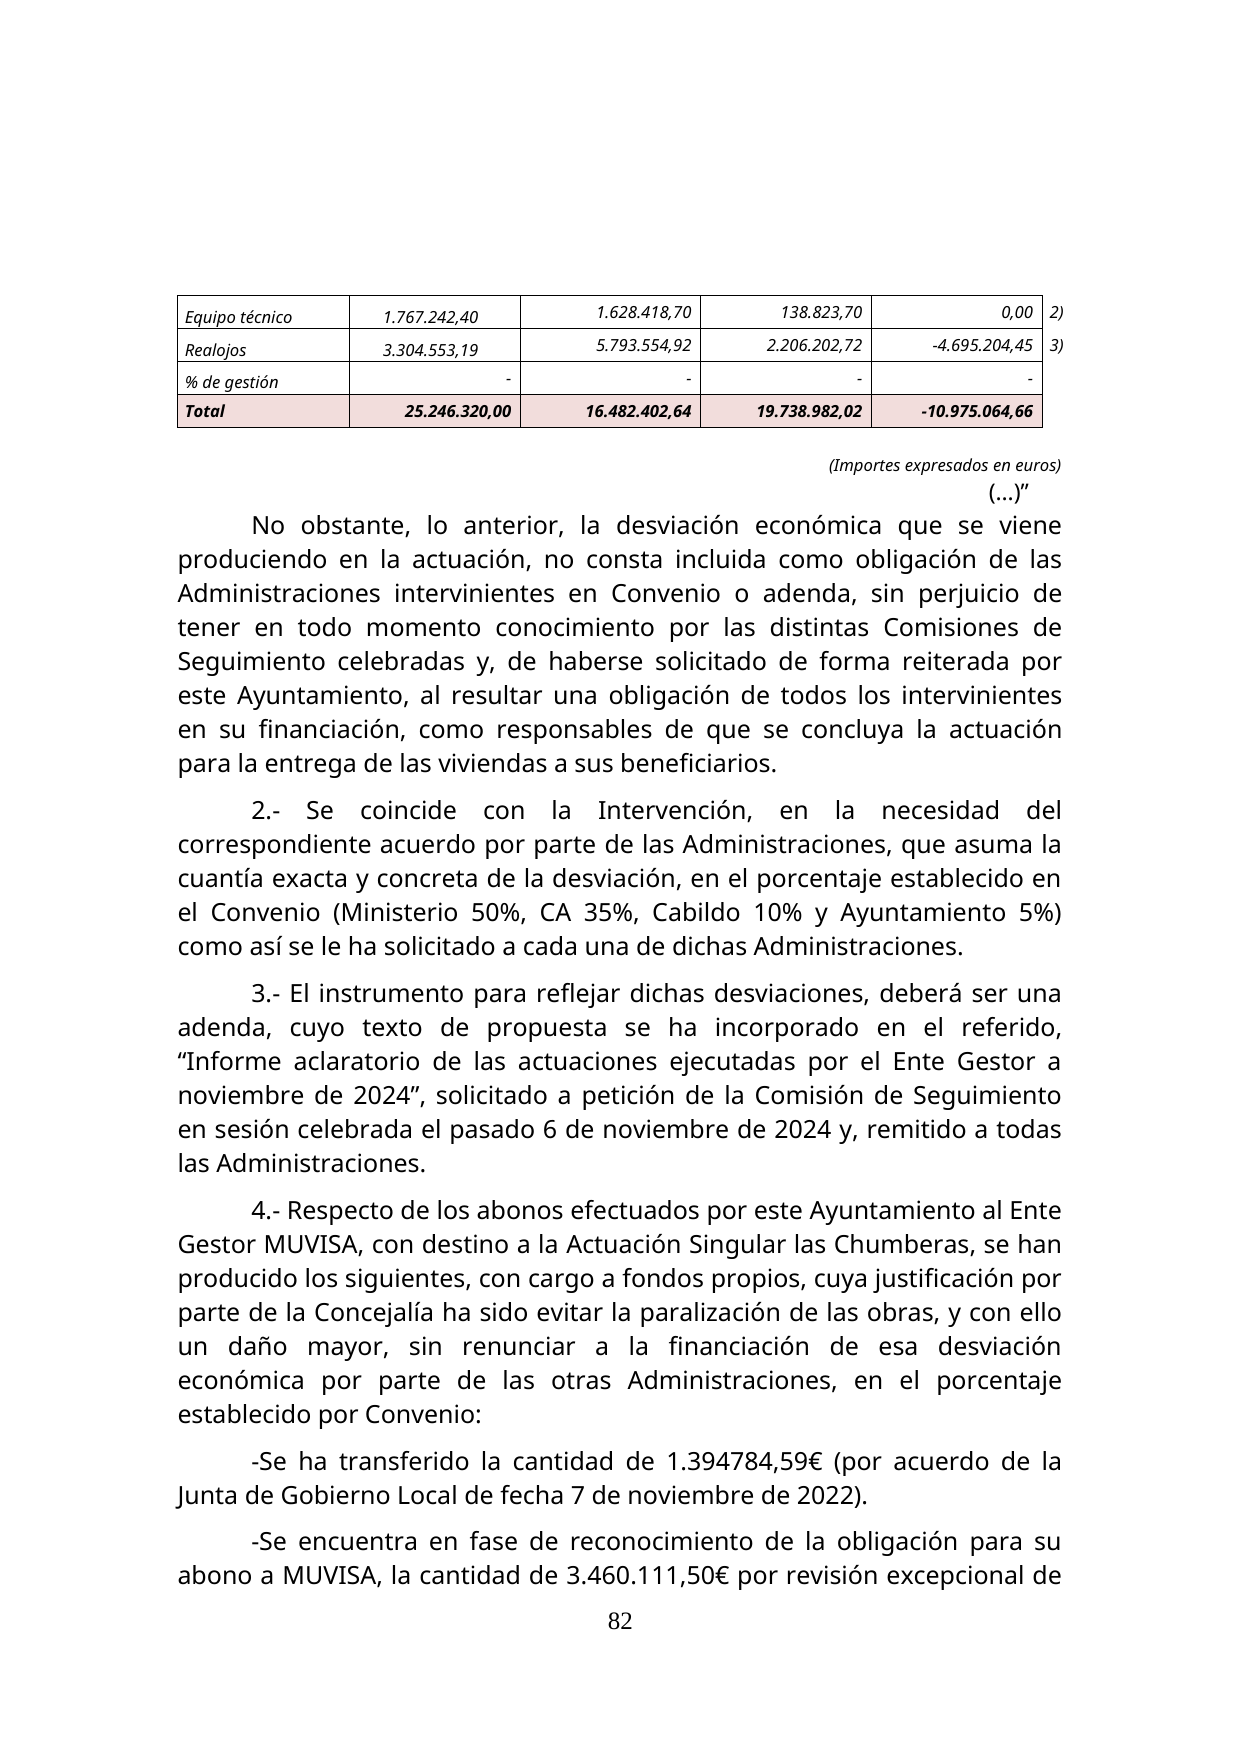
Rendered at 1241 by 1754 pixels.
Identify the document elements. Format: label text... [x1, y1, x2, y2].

text -Se encuentra en fase de reconocimiento de la obligación para su abono a MUVISA, la cantidad de 3.460.111,50€ por revisión excepcional de [177, 1524, 1063, 1592]
text (Importes expresados en euros) [177, 454, 1063, 476]
table_cell 16.482.402,64 [521, 395, 700, 427]
table_cell Realojos [178, 329, 349, 361]
table_cell 25.246.320,00 [350, 395, 520, 427]
table_cell - [872, 362, 1042, 394]
text (…)” [177, 476, 1063, 508]
table_cell 3) [1043, 328, 1081, 361]
table_cell 1.767.242,40 [350, 296, 520, 328]
text 3.- El instrumento para reflejar dichas desviaciones, deberá ser una adenda, cuyo texto de propuesta se ha incorporado en el referido, “Informe aclaratorio de las actuaciones ejecutadas por el Ente Gestor a noviembre de 2024”, solicitado a petición de la Comisión de Seguimiento en sesión celebrada el pasado 6 de noviembre de 2024 y, remitido a todas las Administraciones. [177, 975, 1063, 1180]
table_cell % de gestión [178, 362, 349, 394]
table_cell 5.793.554,92 [521, 329, 700, 361]
table_cell - [350, 362, 520, 394]
table_cell 2) [1043, 295, 1081, 328]
table_cell - [701, 362, 871, 394]
table_cell [1043, 361, 1081, 394]
table_cell - [521, 362, 700, 394]
table_cell 138.823,70 [701, 296, 871, 328]
table_cell Total [178, 395, 349, 427]
text 4.- Respecto de los abonos efectuados por este Ayuntamiento al Ente Gestor MUVISA, con destino a la Actuación Singular las Chumberas, se han producido los siguientes, con cargo a fondos propios, cuya justificación por parte de la Concejalía ha sido evitar la paralización de las obras, y con ello un daño mayor, sin renunciar a la financiación de esa desviación económica por parte de las otras Administraciones, en el porcentaje establecido por Convenio: [177, 1192, 1063, 1431]
table_cell 3.304.553,19 [350, 329, 520, 361]
table_cell [1043, 394, 1081, 427]
text 2.- Se coincide con la Intervención, en la necesidad del correspondiente acuerdo por parte de las Administraciones, que asuma la cuantía exacta y concreta de la desviación, en el porcentaje establecido en el Convenio (Ministerio 50%, CA 35%, Cabildo 10% y Ayuntamiento 5%) como así se le ha solicitado a cada una de dichas Administraciones. [177, 793, 1063, 963]
text -Se ha transferido la cantidad de 1.394784,59€ (por acuerdo de la Junta de Gobierno Local de fecha 7 de noviembre de 2022). [177, 1443, 1063, 1511]
table_cell 0,00 [872, 296, 1042, 328]
table_cell 2.206.202,72 [701, 329, 871, 361]
table_cell -10.975.064,66 [872, 395, 1042, 427]
table_cell Equipo técnico [178, 296, 349, 328]
text No obstante, lo anterior, la desviación económica que se viene produciendo en la actuación, no consta incluida como obligación de las Administraciones intervinientes en Convenio o adenda, sin perjuicio de tener en todo momento conocimiento por las distintas Comisiones de Seguimiento celebradas y, de haberse solicitado de forma reiterada por este Ayuntamiento, al resultar una obligación de todos los intervinientes en su financiación, como responsables de que se concluya la actuación para la entrega de las viviendas a sus beneficiarios. [177, 508, 1063, 780]
table_cell -4.695.204,45 [872, 329, 1042, 361]
table_cell 19.738.982,02 [701, 395, 871, 427]
table_cell 1.628.418,70 [521, 296, 700, 328]
